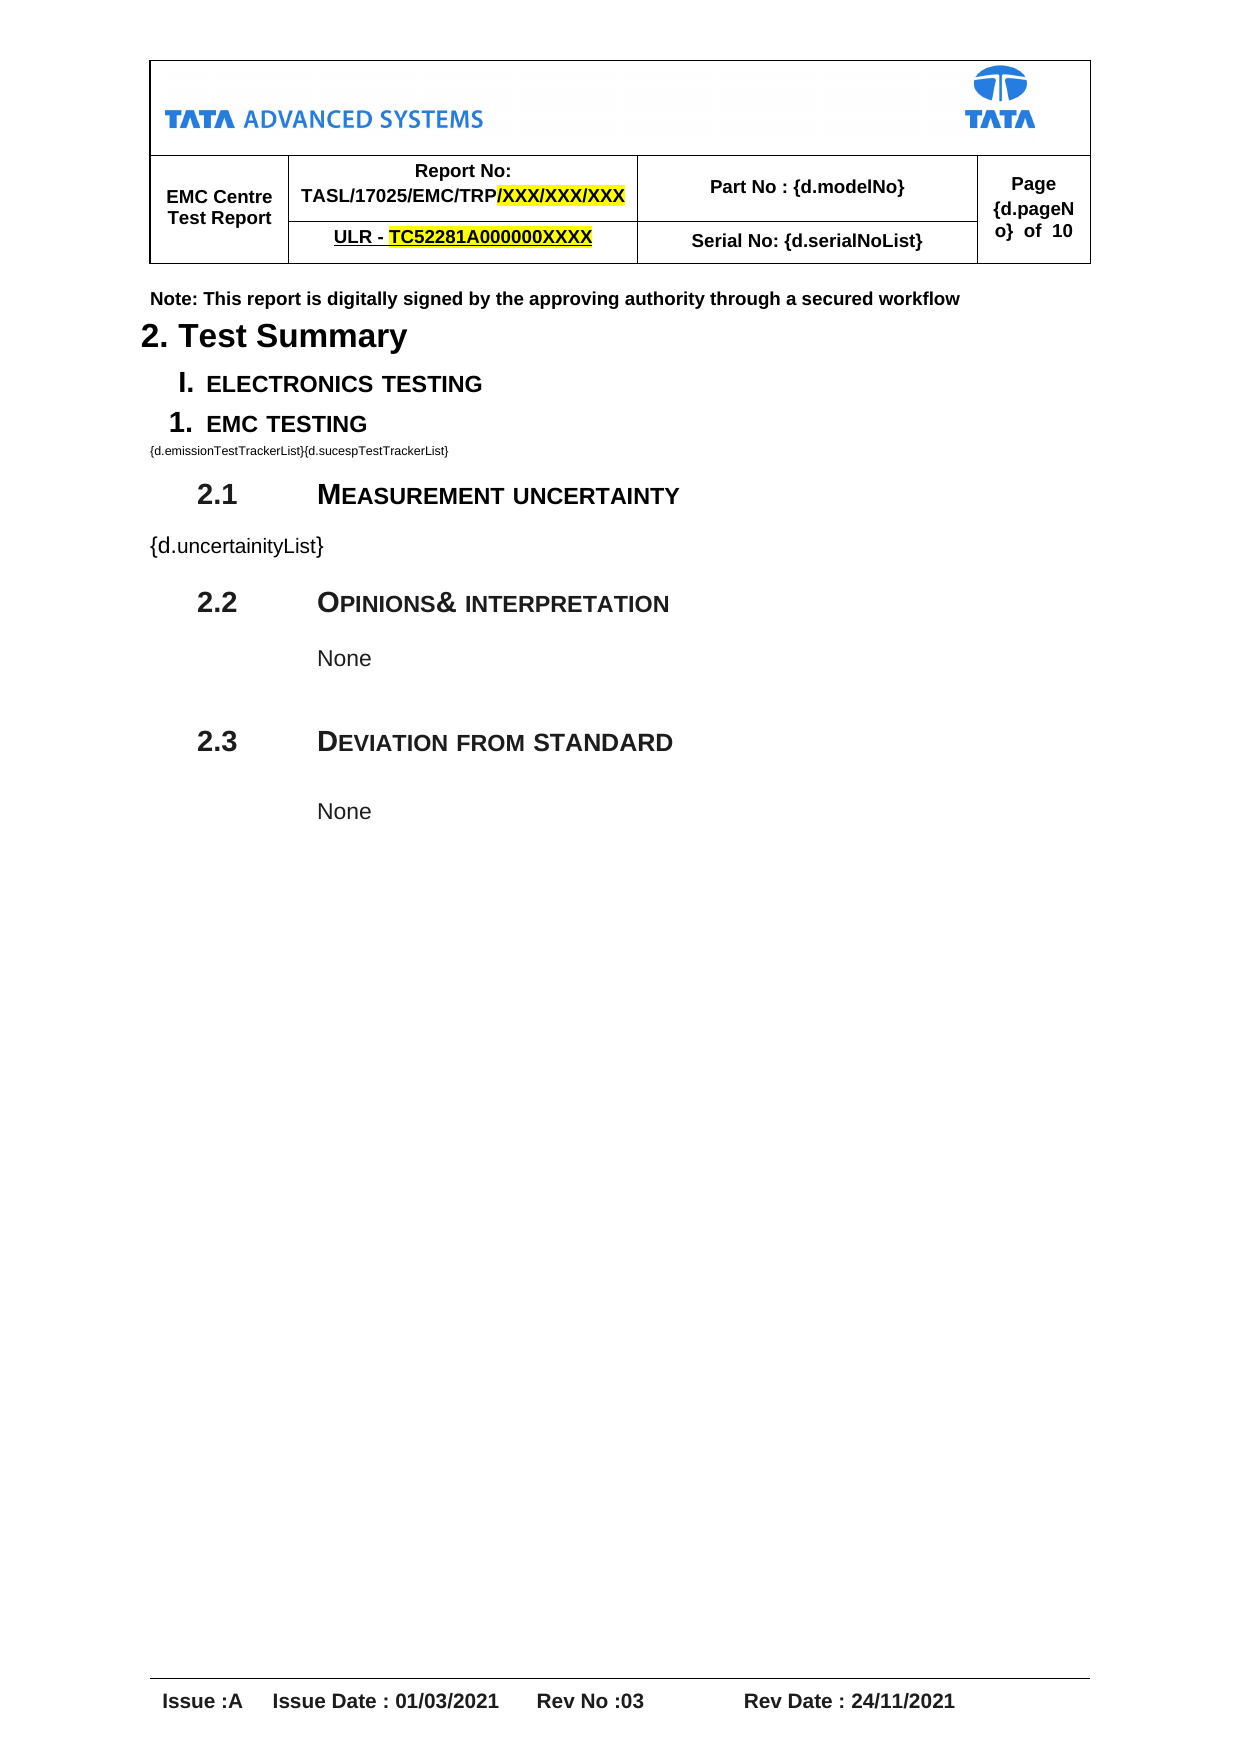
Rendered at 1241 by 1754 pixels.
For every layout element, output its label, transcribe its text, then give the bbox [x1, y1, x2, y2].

subtitle Opinions& interpretation [197, 585, 1090, 619]
text {d.uncertainityList} [150, 532, 1090, 558]
subtitle emc testing [169, 405, 1090, 439]
subtitle Measurement uncertainty [197, 477, 1090, 510]
text None [300, 798, 1090, 824]
text None [317, 644, 1090, 671]
text {d.emissionTestTrackerList}{d.sucespTestTrackerList} [150, 444, 1090, 458]
subtitle electronics testing [178, 365, 1090, 398]
subtitle Deviation from STANDARD [197, 724, 1090, 758]
text Note: This report is digitally signed by the approving authority through a secured workflow [150, 287, 1090, 309]
picture [165, 65, 1035, 147]
subtitle Test Summary [141, 316, 1090, 355]
